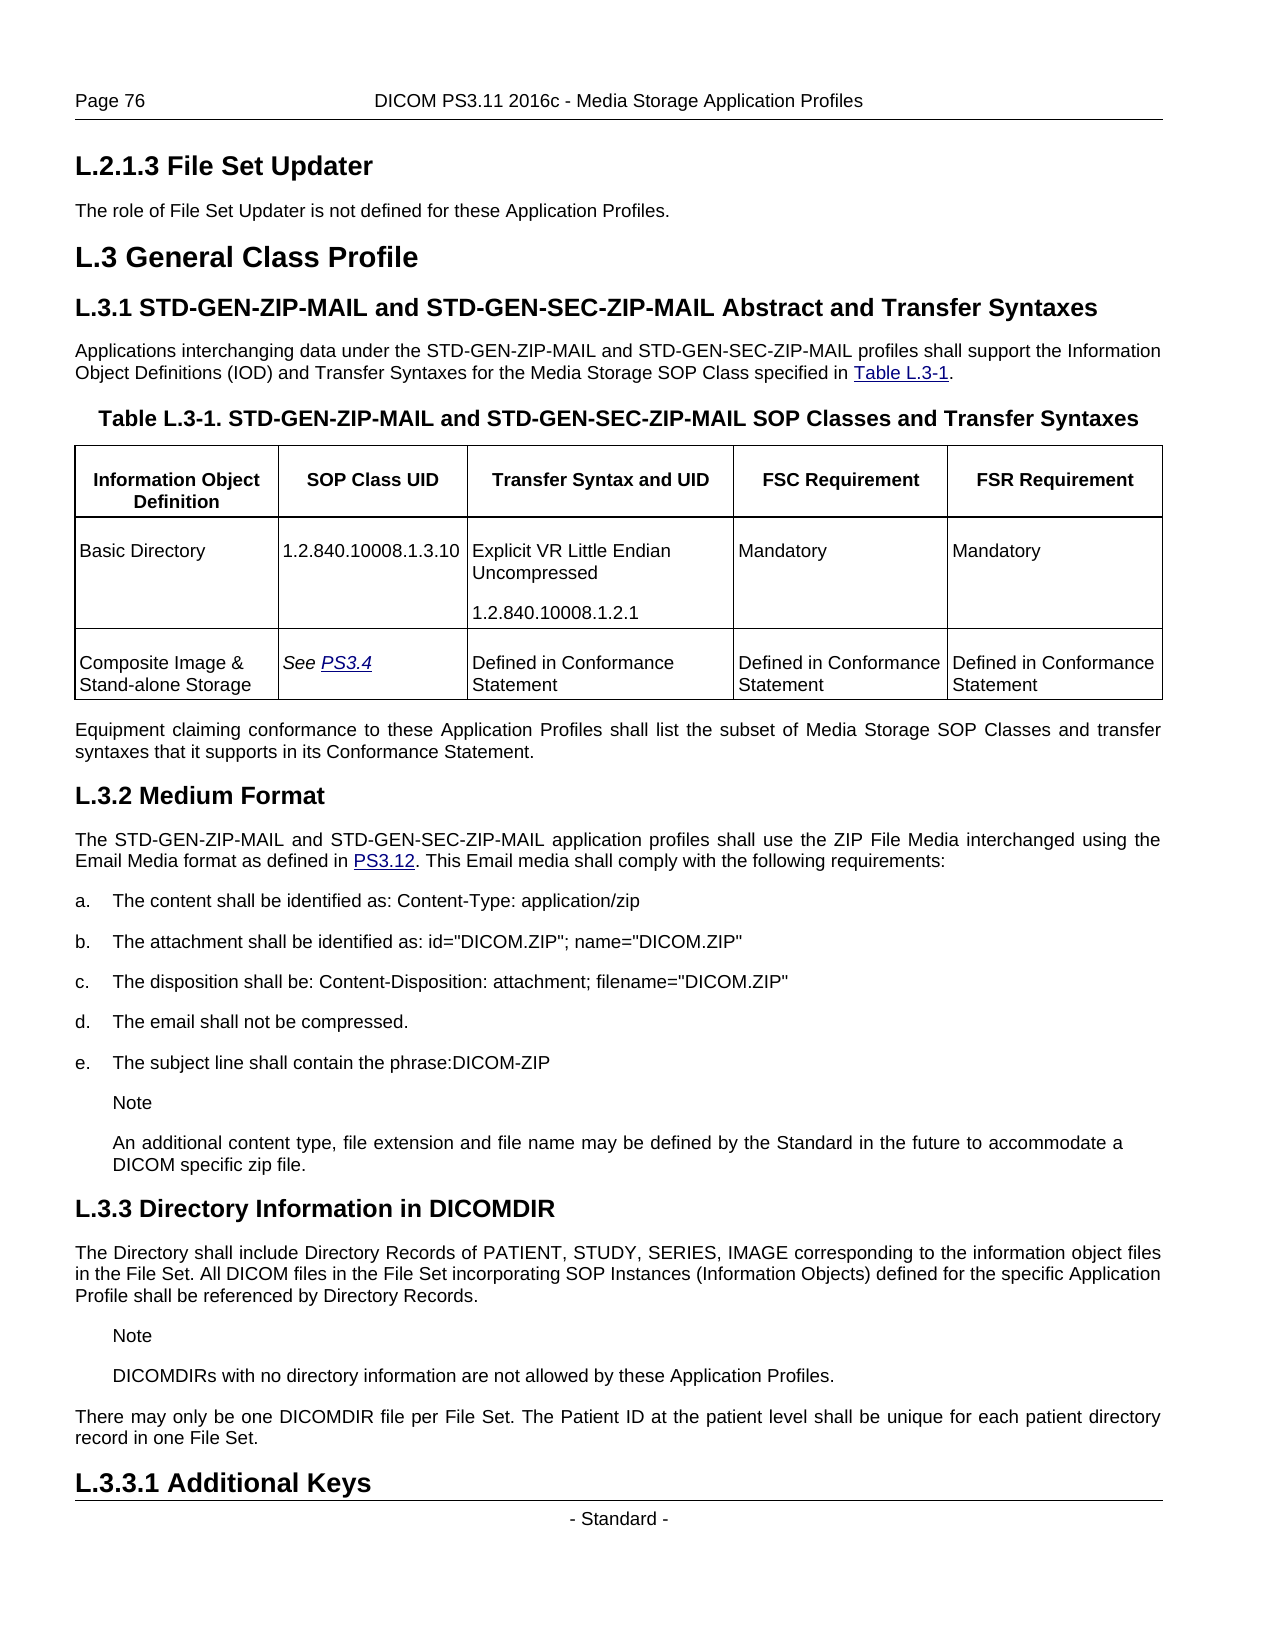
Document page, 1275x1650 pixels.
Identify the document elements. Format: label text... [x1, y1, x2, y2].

text Note [112, 1092, 1125, 1113]
text The STD-GEN-ZIP-MAIL and STD-GEN-SEC-ZIP-MAIL application profiles shall use the ZIP File Media interchanged using the Email Media format as defined in PS3.12. This Email media shall comply with the following requirements: [75, 828, 1162, 871]
text L.3.3.1 Additional Keys [75, 1467, 1162, 1499]
text The role of File Set Updater is not defined for these Application Profiles. [75, 200, 1162, 222]
text L.3.1 STD-GEN-ZIP-MAIL and STD-GEN-SEC-ZIP-MAIL Abstract and Transfer Syntaxes [75, 293, 1162, 321]
table_cell Composite Image & Stand-alone Storage [76, 629, 278, 699]
list The attachment shall be identified as: id="DICOM.ZIP"; name="DICOM.ZIP" [75, 931, 1162, 952]
table_cell Mandatory [734, 518, 947, 628]
list The disposition shall be: Content-Disposition: attachment; filename="DICOM.ZIP" [75, 971, 1162, 992]
table_cell Defined in Conformance Statement [734, 629, 947, 699]
table_cell 1.2.840.10008.1.3.10 [279, 518, 467, 628]
list The email shall not be compressed. [75, 1011, 1162, 1033]
table_header FSR Requirement [948, 446, 1162, 516]
text L.3.3 Directory Information in DICOMDIR [75, 1194, 1162, 1223]
list The subject line shall contain the phrase:DICOM-ZIP [75, 1051, 1162, 1073]
table_cell Defined in Conformance Statement [468, 629, 733, 699]
text Applications interchanging data under the STD-GEN-ZIP-MAIL and STD-GEN-SEC-ZIP-MAIL profiles shall support the Information Object Definitions (IOD) and Transfer Syntaxes for the Media Storage SOP Class specified in Table L.3-1. [75, 340, 1162, 383]
text DICOMDIRs with no directory information are not allowed by these Application Profiles. [112, 1365, 1125, 1387]
text There may only be one DICOMDIR file per File Set. The Patient ID at the patient level shall be unique for each patient directory record in one File Set. [75, 1406, 1162, 1449]
text Equipment claiming conformance to these Application Profiles shall list the subset of Media Storage SOP Classes and transfer syntaxes that it supports in its Conformance Statement. [75, 719, 1162, 762]
table_cell Mandatory [948, 518, 1162, 628]
text The Directory shall include Directory Records of PATIENT, STUDY, SERIES, IMAGE corresponding to the information object files in the File Set. All DICOM files in the File Set incorporating SOP Instances (Information Objects) defined for the specific Application Profile shall be referenced by Directory Records. [75, 1241, 1162, 1306]
table_header SOP Class UID [279, 446, 467, 516]
table_cell Basic Directory [76, 518, 278, 628]
text Table L.3-1. STD-GEN-ZIP-MAIL and STD-GEN-SEC-ZIP-MAIL SOP Classes and Transfer Syntaxes [75, 406, 1162, 432]
table_header FSC Requirement [734, 446, 947, 516]
table_cell Explicit VR Little Endian Uncompressed 1.2.840.10008.1.2.1 [468, 518, 733, 628]
list The content shall be identified as: Content-Type: application/zip [75, 890, 1162, 912]
table_cell Defined in Conformance Statement [948, 629, 1162, 699]
text An additional content type, file extension and file name may be defined by the Standard in the future to accommodate a DICOM specific zip file. [112, 1132, 1125, 1175]
table_header Information Object Definition [76, 446, 278, 516]
table_header Transfer Syntax and UID [468, 446, 733, 516]
text L.2.1.3 File Set Updater [75, 150, 1162, 181]
text L.3 General Class Profile [75, 240, 1162, 274]
table_cell See PS3.4 [279, 629, 467, 699]
text L.3.2 Medium Format [75, 781, 1162, 809]
text Note [112, 1325, 1125, 1346]
